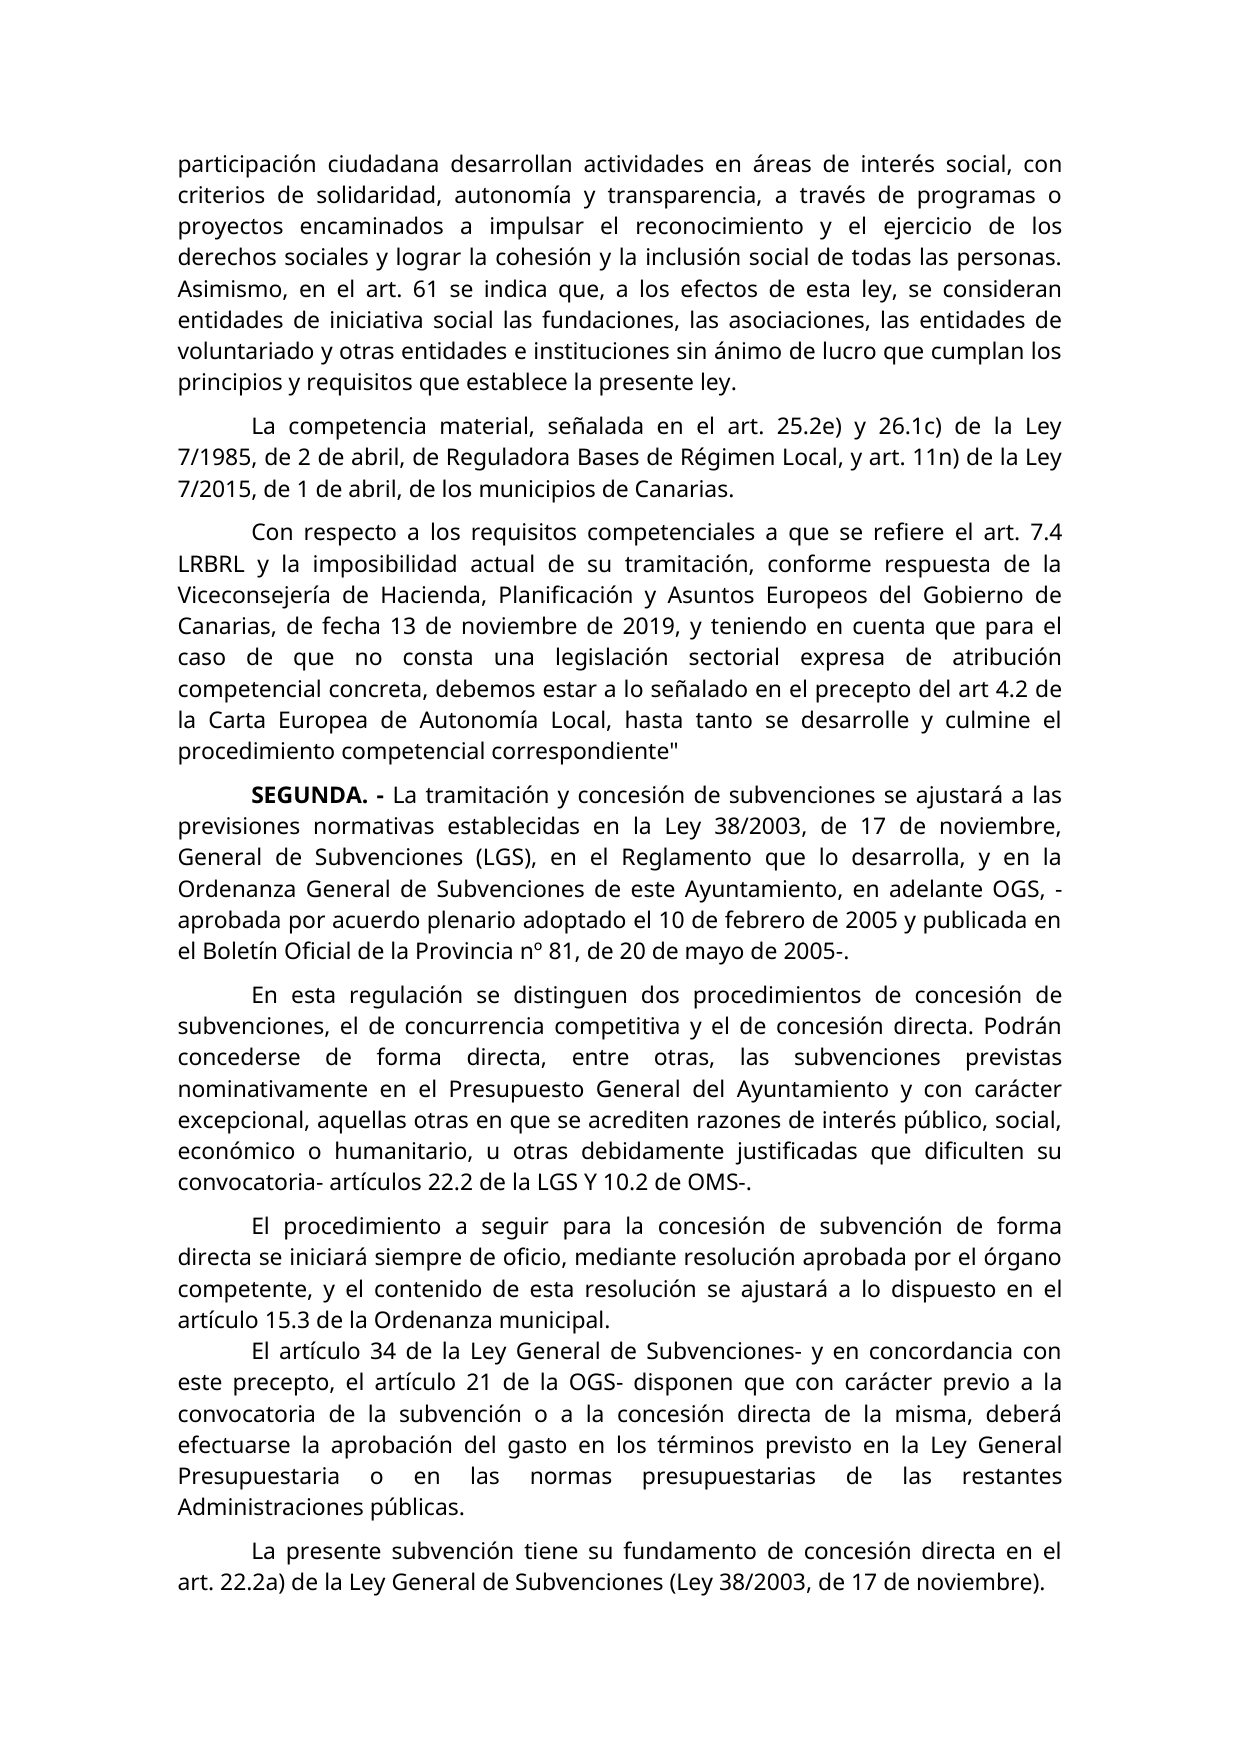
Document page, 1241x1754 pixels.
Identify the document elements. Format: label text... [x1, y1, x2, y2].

text El artículo 34 de la Ley General de Subvenciones- y en concordancia con este precepto, el artículo 21 de la OGS- disponen que con carácter previo a la convocatoria de la subvención o a la concesión directa de la misma, deberá efectuarse la aprobación del gasto en los términos previsto en la Ley General Presupuestaria o en las normas presupuestarias de las restantes Administraciones públicas. [177, 1335, 1063, 1523]
text Con respecto a los requisitos competenciales a que se refiere el art. 7.4 LRBRL y la imposibilidad actual de su tramitación, conforme respuesta de la Viceconsejería de Hacienda, Planificación y Asuntos Europeos del Gobierno de Canarias, de fecha 13 de noviembre de 2019, y teniendo en cuenta que para el caso de que no consta una legislación sectorial expresa de atribución competencial concreta, debemos estar a lo señalado en el precepto del art 4.2 de la Carta Europea de Autonomía Local, hasta tanto se desarrolle y culmine el procedimiento competencial correspondiente" [177, 516, 1063, 766]
text El procedimiento a seguir para la concesión de subvención de forma directa se iniciará siempre de oficio, mediante resolución aprobada por el órgano competente, y el contenido de esta resolución se ajustará a lo dispuesto en el artículo 15.3 de la Ordenanza municipal. [177, 1210, 1063, 1335]
text En esta regulación se distinguen dos procedimientos de concesión de subvenciones, el de concurrencia competitiva y el de concesión directa. Podrán concederse de forma directa, entre otras, las subvenciones previstas nominativamente en el Presupuesto General del Ayuntamiento y con carácter excepcional, aquellas otras en que se acrediten razones de interés público, social, económico o humanitario, u otras debidamente justificadas que dificulten su convocatoria- artículos 22.2 de la LGS Y 10.2 de OMS-. [177, 979, 1063, 1198]
text participación ciudadana desarrollan actividades en áreas de interés social, con criterios de solidaridad, autonomía y transparencia, a través de programas o proyectos encaminados a impulsar el reconocimiento y el ejercicio de los derechos sociales y lograr la cohesión y la inclusión social de todas las personas. Asimismo, en el art. 61 se indica que, a los efectos de esta ley, se consideran entidades de iniciativa social las fundaciones, las asociaciones, las entidades de voluntariado y otras entidades e instituciones sin ánimo de lucro que cumplan los principios y requisitos que establece la presente ley. [177, 148, 1063, 398]
text La presente subvención tiene su fundamento de concesión directa en el art. 22.2a) de la Ley General de Subvenciones (Ley 38/2003, de 17 de noviembre). [177, 1535, 1063, 1598]
text La competencia material, señalada en el art. 25.2e) y 26.1c) de la Ley 7/1985, de 2 de abril, de Reguladora Bases de Régimen Local, y art. 11n) de la Ley 7/2015, de 1 de abril, de los municipios de Canarias. [177, 410, 1063, 504]
text SEGUNDA. - La tramitación y concesión de subvenciones se ajustará a las previsiones normativas establecidas en la Ley 38/2003, de 17 de noviembre, General de Subvenciones (LGS), en el Reglamento que lo desarrolla, y en la Ordenanza General de Subvenciones de este Ayuntamiento, en adelante OGS, - aprobada por acuerdo plenario adoptado el 10 de febrero de 2005 y publicada en el Boletín Oficial de la Provincia nº 81, de 20 de mayo de 2005-. [177, 779, 1063, 966]
